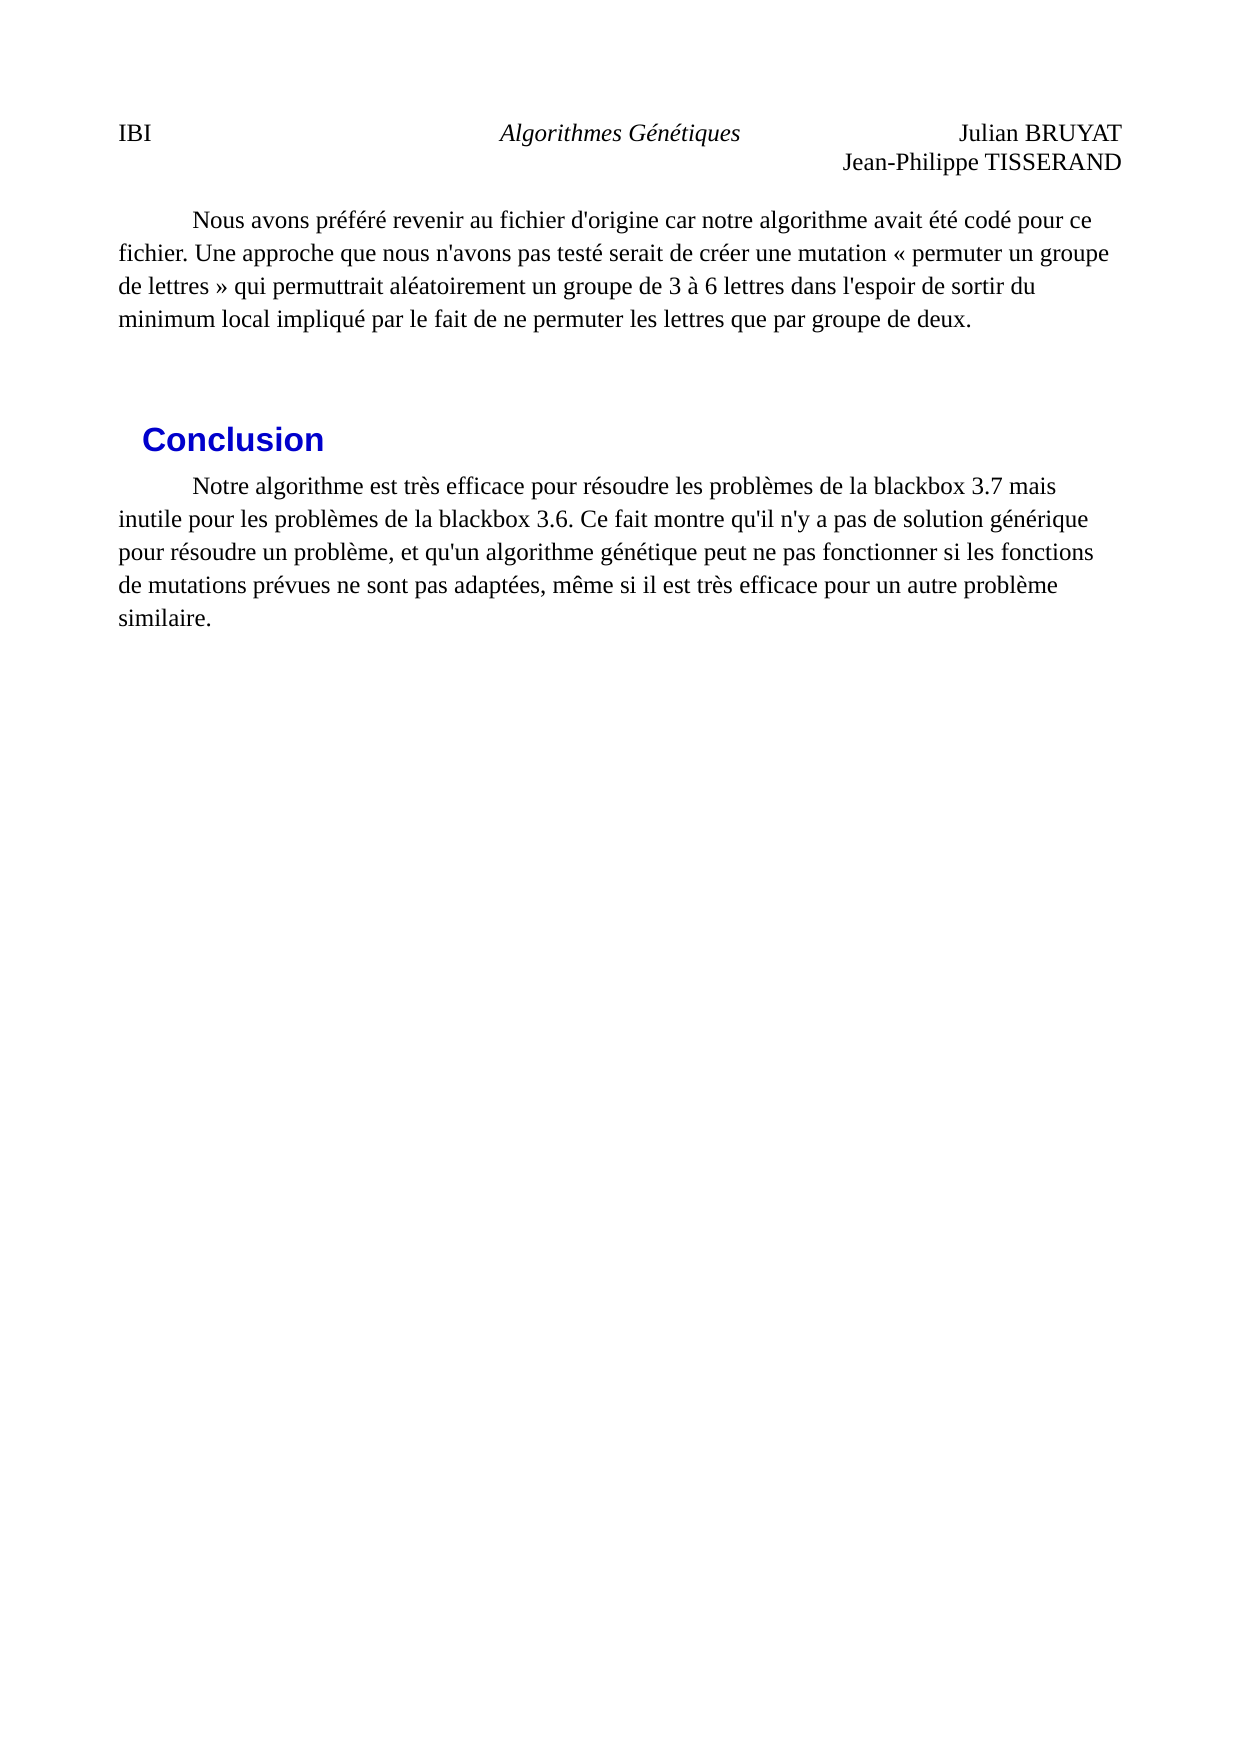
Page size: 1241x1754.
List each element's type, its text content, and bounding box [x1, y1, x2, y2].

text Notre algorithme est très efficace pour résoudre les problèmes de la blackbox 3.7 mais inutile pour les problèmes de la blackbox 3.6. Ce fait montre qu'il n'y a pas de solution générique pour résoudre un problème, et qu'un algorithme génétique peut ne pas fonctionner si les fonctions de mutations prévues ne sont pas adaptées, même si il est très efficace pour un autre problème similaire. [118, 471, 1122, 632]
subtitle Conclusion [142, 420, 1122, 459]
text Nous avons préféré revenir au fichier d'origine car notre algorithme avait été codé pour ce fichier. Une approche que nous n'avons pas testé serait de créer une mutation « permuter un groupe de lettres » qui permuttrait aléatoirement un groupe de 3 à 6 lettres dans l'espoir de sortir du minimum local impliqué par le fait de ne permuter les lettres que par groupe de deux. [118, 205, 1122, 333]
